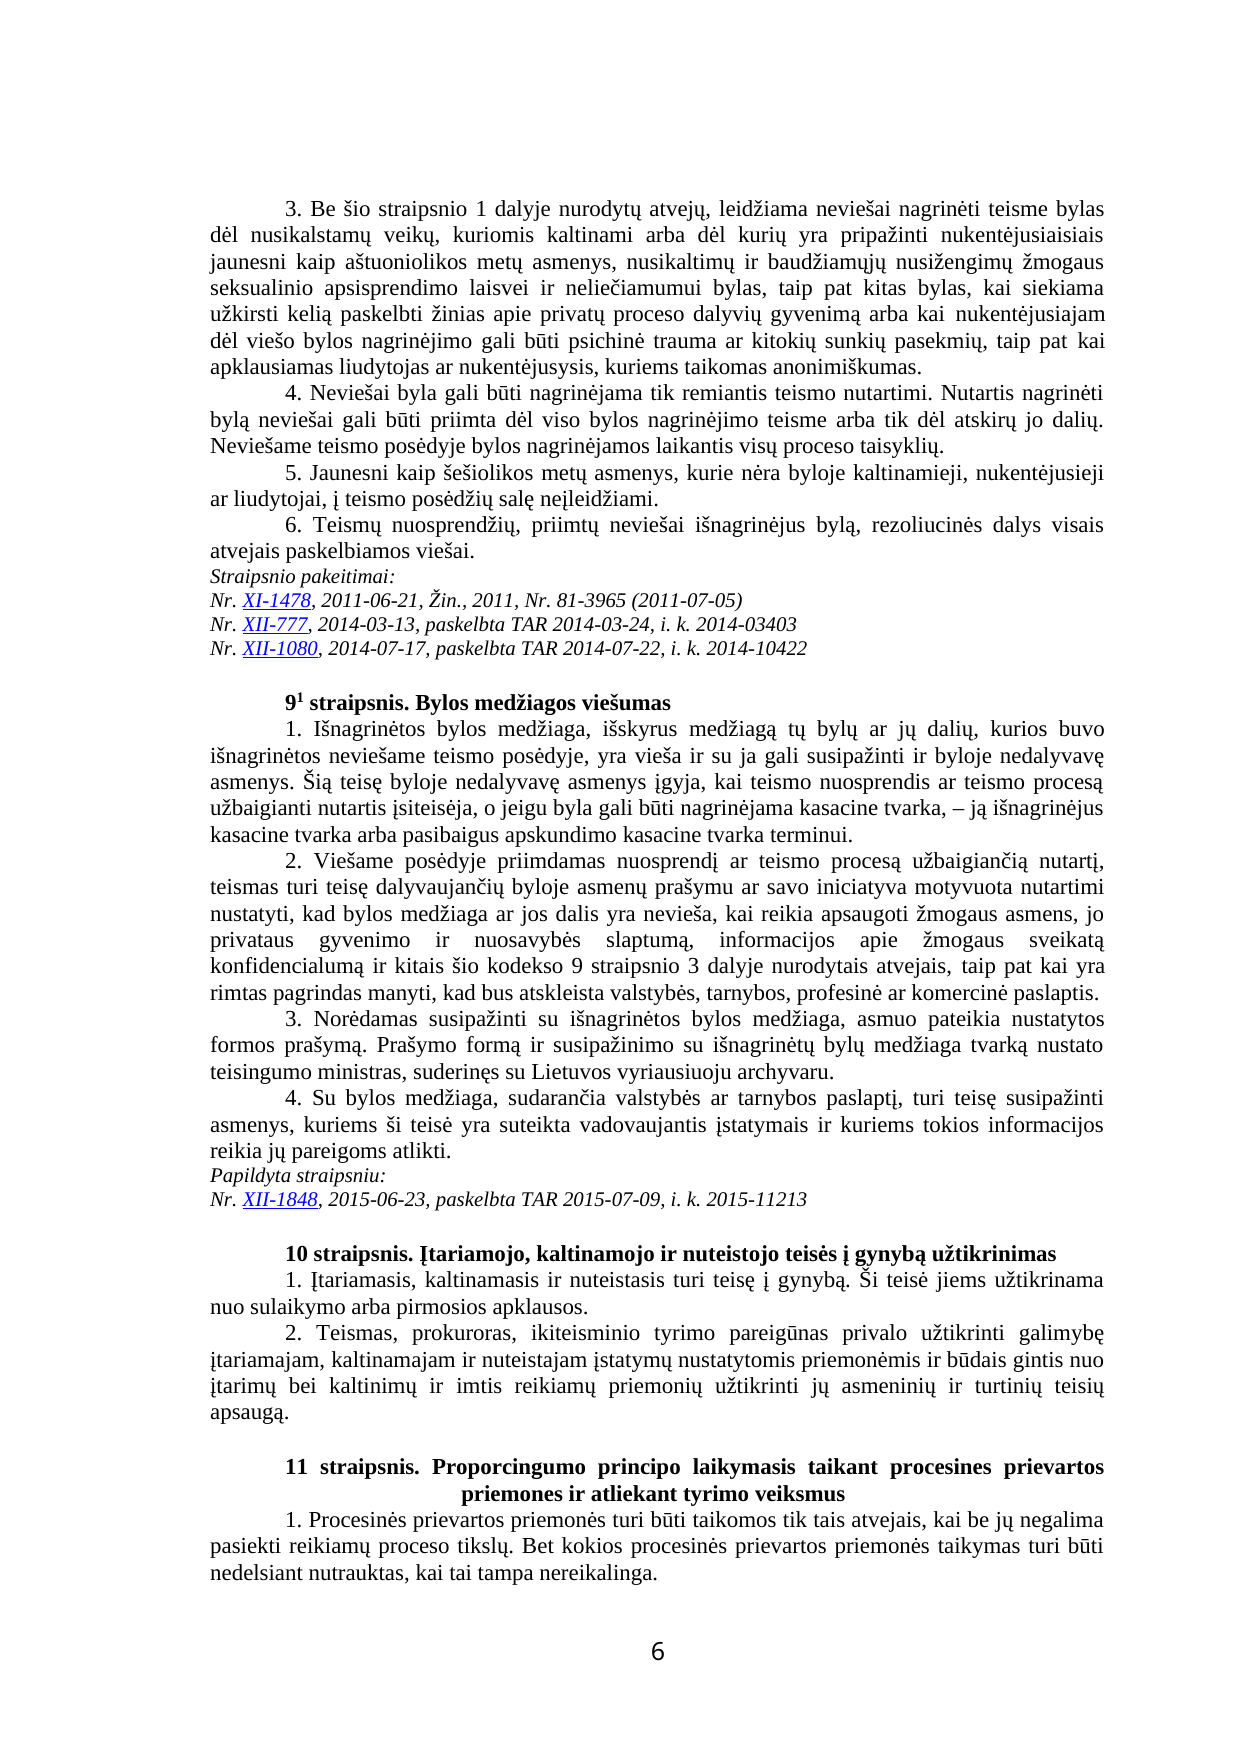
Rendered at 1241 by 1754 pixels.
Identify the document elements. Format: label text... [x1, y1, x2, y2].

text 1. Įtariamasis, kaltinamasis ir nuteistasis turi teisę į gynybą. Ši teisė jiems užtikrinama nuo sulaikymo arba pirmosios apklausos. [210, 1267, 1106, 1319]
text 1. Procesinės prievartos priemonės turi būti taikomos tik tais atvejais, kai be jų negalima pasiekti reikiamų proceso tikslų. Bet kokios procesinės prievartos priemonės taikymas turi būti nedelsiant nutrauktas, kai tai tampa nereikalinga. [210, 1506, 1106, 1585]
text Nr. XII-1848, 2015-06-23, paskelbta TAR 2015-07-09, i. k. 2015-11213 [210, 1187, 1106, 1211]
text Nr. XI-1478, 2011-06-21, Žin., 2011, Nr. 81-3965 (2011-07-05) [210, 588, 1106, 612]
text Nr. XII-777, 2014-03-13, paskelbta TAR 2014-03-24, i. k. 2014-03403 [210, 612, 1106, 636]
text Straipsnio pakeitimai: [210, 564, 1106, 588]
text 2. Teismas, prokuroras, ikiteisminio tyrimo pareigūnas privalo užtikrinti galimybę įtariamajam, kaltinamajam ir nuteistajam įstatymų nustatytomis priemonėmis ir būdais gintis nuo įtarimų bei kaltinimų ir imtis reikiamų priemonių užtikrinti jų asmeninių ir turtinių teisių apsaugą. [210, 1319, 1106, 1425]
text 11 straipsnis. Proporcingumo principo laikymasis taikant procesines prievartos priemones ir atliekant tyrimo veiksmus [285, 1453, 1106, 1506]
text 5. Jaunesni kaip šešiolikos metų asmenys, kurie nėra byloje kaltinamieji, nukentėjusieji ar liudytojai, į teismo posėdžių salę neįleidžiami. [210, 458, 1106, 511]
text 2. Viešame posėdyje priimdamas nuosprendį ar teismo procesą užbaigiančią nutartį, teismas turi teisę dalyvaujančių byloje asmenų prašymu ar savo iniciatyva motyvuota nutartimi nustatyti, kad bylos medžiaga ar jos dalis yra nevieša, kai reikia apsaugoti žmogaus asmens, jo privataus gyvenimo ir nuosavybės slaptumą, informacijos apie žmogaus sveikatą konfidencialumą ir kitais šio kodekso 9 straipsnio 3 dalyje nurodytais atvejais, taip pat kai yra rimtas pagrindas manyti, kad bus atskleista valstybės, tarnybos, profesinė ar komercinė paslaptis. [210, 847, 1106, 1005]
text 3. Norėdamas susipažinti su išnagrinėtos bylos medžiaga, asmuo pateikia nustatytos formos prašymą. Prašymo formą ir susipažinimo su išnagrinėtų bylų medžiaga tvarką nustato teisingumo ministras, suderinęs su Lietuvos vyriausiuoju archyvaru. [210, 1005, 1106, 1084]
text 6. Teismų nuosprendžių, priimtų neviešai išnagrinėjus bylą, rezoliucinės dalys visais atvejais paskelbiamos viešai. [210, 511, 1106, 564]
text 10 straipsnis. Įtariamojo, kaltinamojo ir nuteistojo teisės į gynybą užtikrinimas [285, 1240, 1106, 1267]
text 4. Su bylos medžiaga, sudarančia valstybės ar tarnybos paslaptį, turi teisę susipažinti asmenys, kuriems ši teisė yra suteikta vadovaujantis įstatymais ir kuriems tokios informacijos reikia jų pareigoms atlikti. [210, 1084, 1106, 1163]
text Nr. XII-1080, 2014-07-17, paskelbta TAR 2014-07-22, i. k. 2014-10422 [210, 636, 1106, 660]
text Papildyta straipsniu: [210, 1163, 1106, 1187]
text 4. Neviešai byla gali būti nagrinėjama tik remiantis teismo nutartimi. Nutartis nagrinėti bylą neviešai gali būti priimta dėl viso bylos nagrinėjimo teisme arba tik dėl atskirų jo dalių. Neviešame teismo posėdyje bylos nagrinėjamos laikantis visų proceso taisyklių. [210, 379, 1106, 458]
text 3. Be šio straipsnio 1 dalyje nurodytų atvejų, leidžiama neviešai nagrinėti teisme bylas dėl nusikalstamų veikų, kuriomis kaltinami arba dėl kurių yra pripažinti nukentėjusiaisiais jaunesni kaip aštuoniolikos metų asmenys, nusikaltimų ir baudžiamųjų nusižengimų žmogaus seksualinio apsisprendimo laisvei ir neliečiamumui bylas, taip pat kitas bylas, kai siekiama užkirsti kelią paskelbti žinias apie privatų proceso dalyvių gyvenimą arba kai nukentėjusiajam dėl viešo bylos nagrinėjimo gali būti psichinė trauma ar kitokių sunkių pasekmių, taip pat kai apklausiamas liudytojas ar nukentėjusysis, kuriems taikomas anonimiškumas. [210, 195, 1106, 379]
text 91 straipsnis. Bylos medžiagos viešumas [210, 689, 1106, 715]
text 1. Išnagrinėtos bylos medžiaga, išskyrus medžiagą tų bylų ar jų dalių, kurios buvo išnagrinėtos neviešame teismo posėdyje, yra vieša ir su ja gali susipažinti ir byloje nedalyvavę asmenys. Šią teisę byloje nedalyvavę asmenys įgyja, kai teismo nuosprendis ar teismo procesą užbaigianti nutartis įsiteisėja, o jeigu byla gali būti nagrinėjama kasacine tvarka, – ją išnagrinėjus kasacine tvarka arba pasibaigus apskundimo kasacine tvarka terminui. [210, 715, 1106, 847]
